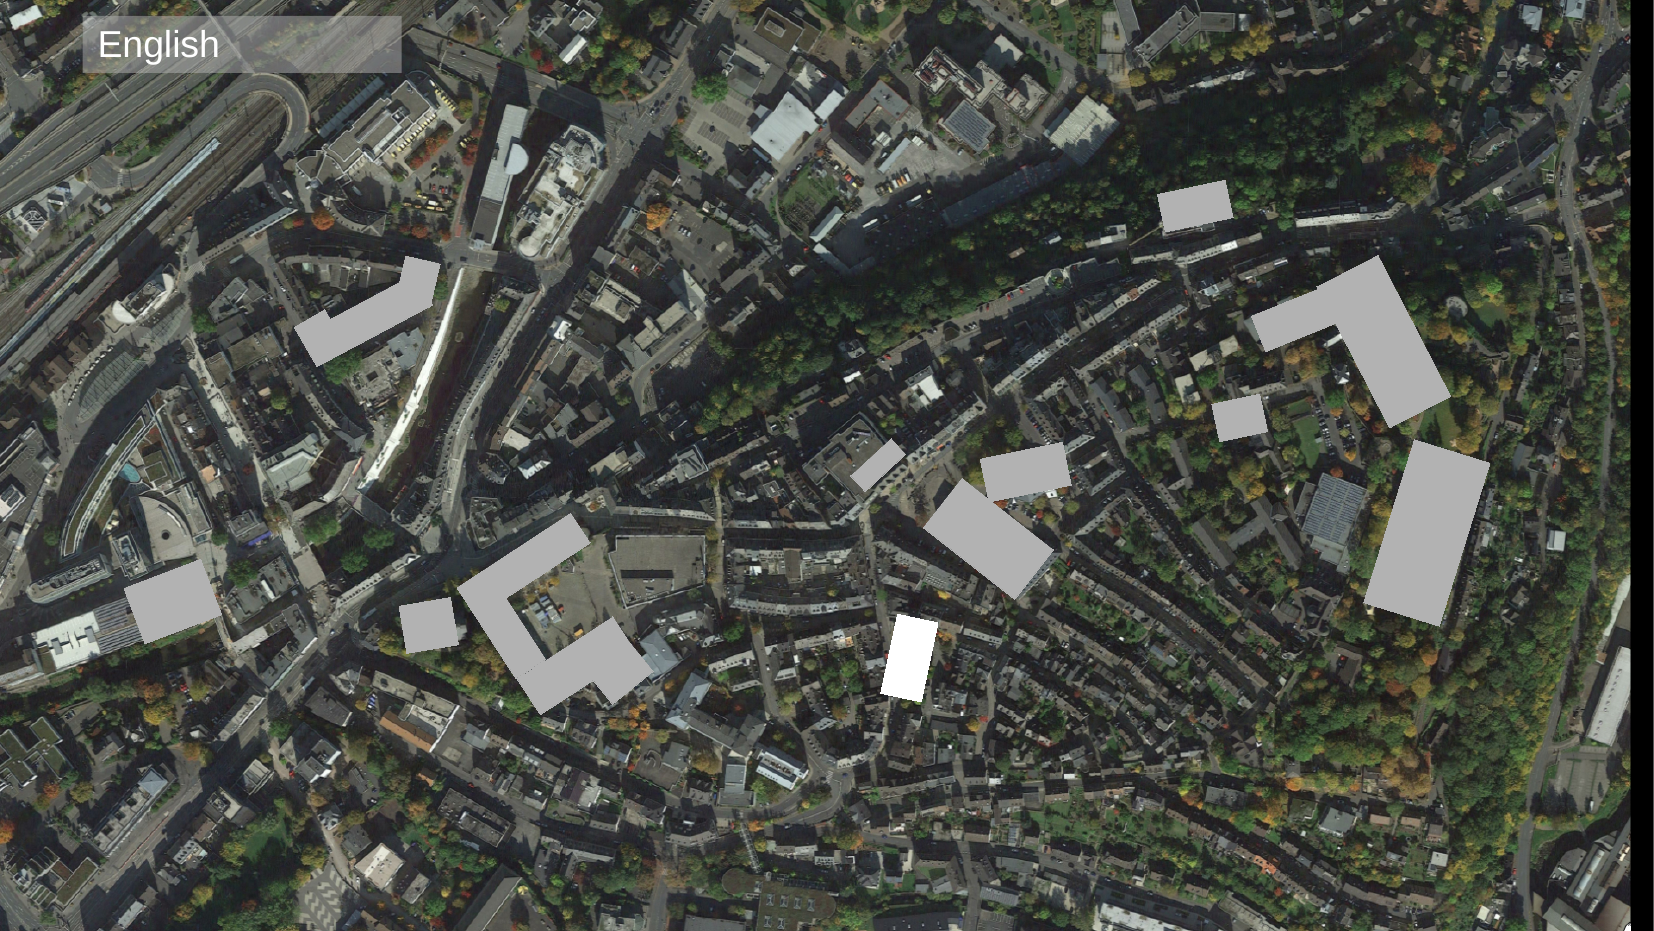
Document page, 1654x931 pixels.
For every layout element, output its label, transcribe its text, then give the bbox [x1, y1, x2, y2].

text_box [294, 256, 441, 367]
text_box [1211, 394, 1268, 442]
text_box [399, 597, 459, 654]
text_box English [82, 15, 402, 73]
text_box [1157, 180, 1234, 232]
text_box [880, 614, 938, 702]
picture [0, 0, 1654, 931]
text_box [124, 559, 222, 644]
text_box [923, 442, 1072, 600]
text_box [850, 438, 906, 492]
text_box [1251, 255, 1451, 428]
text_box [1363, 439, 1490, 627]
text_box [457, 513, 654, 715]
